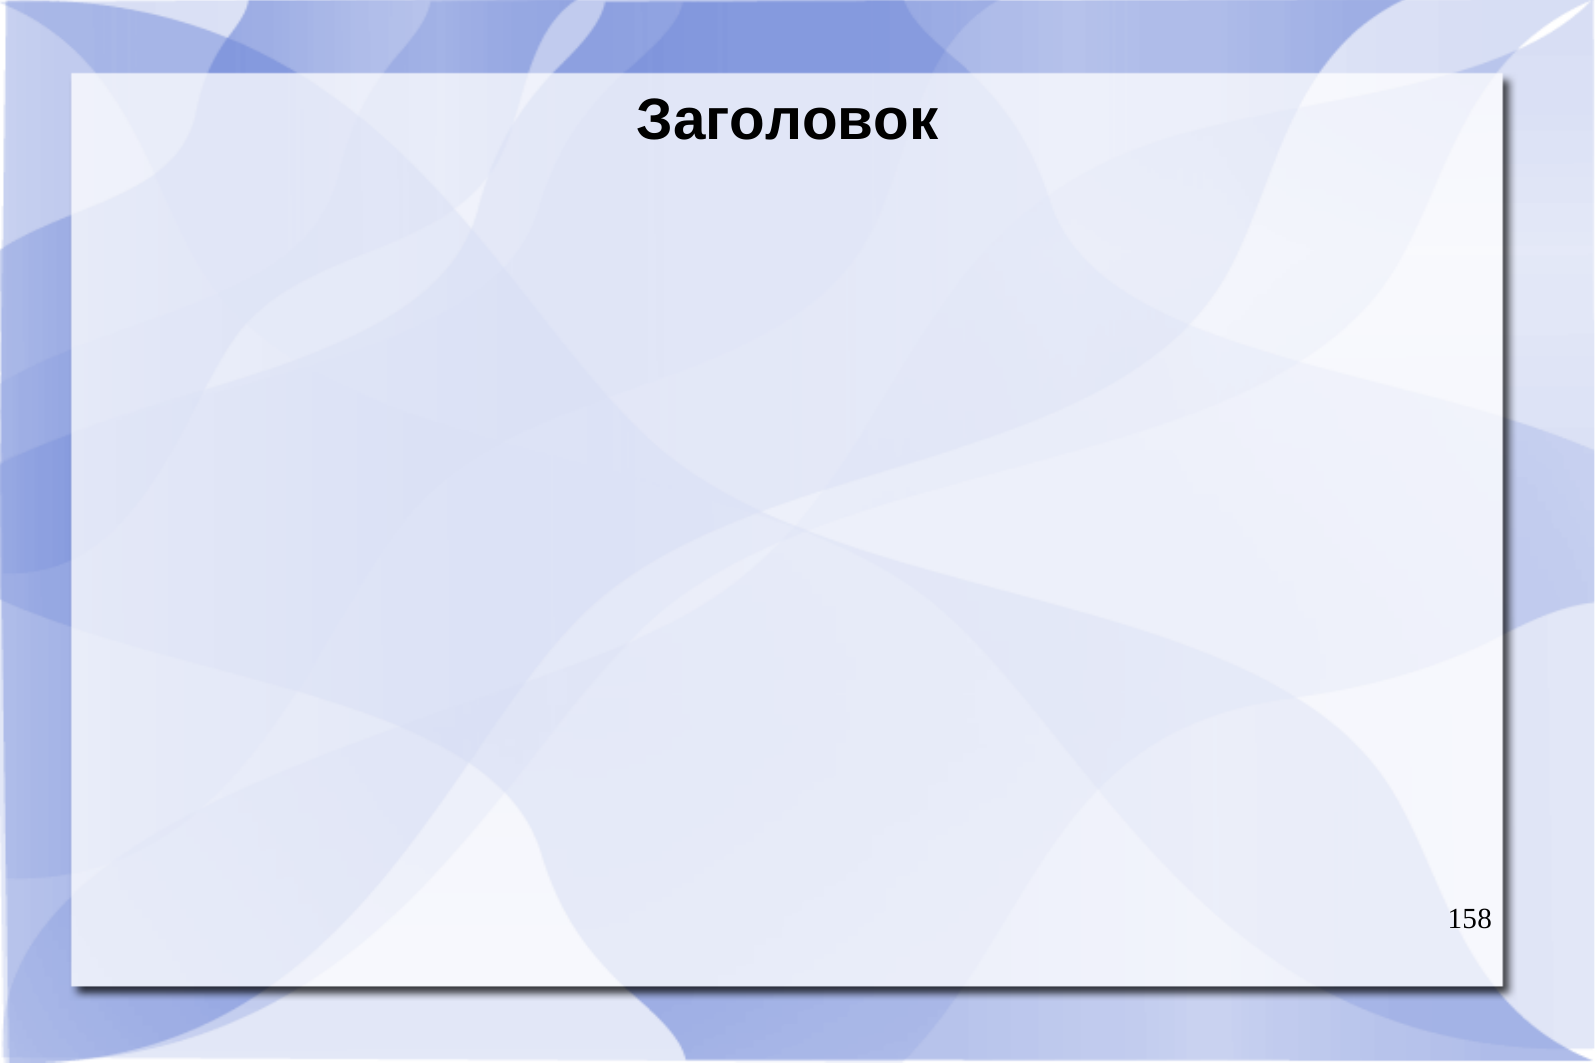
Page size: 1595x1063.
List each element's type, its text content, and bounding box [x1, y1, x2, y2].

title Заголовок [75, 75, 1501, 164]
picture [0, 0, 1595, 1063]
